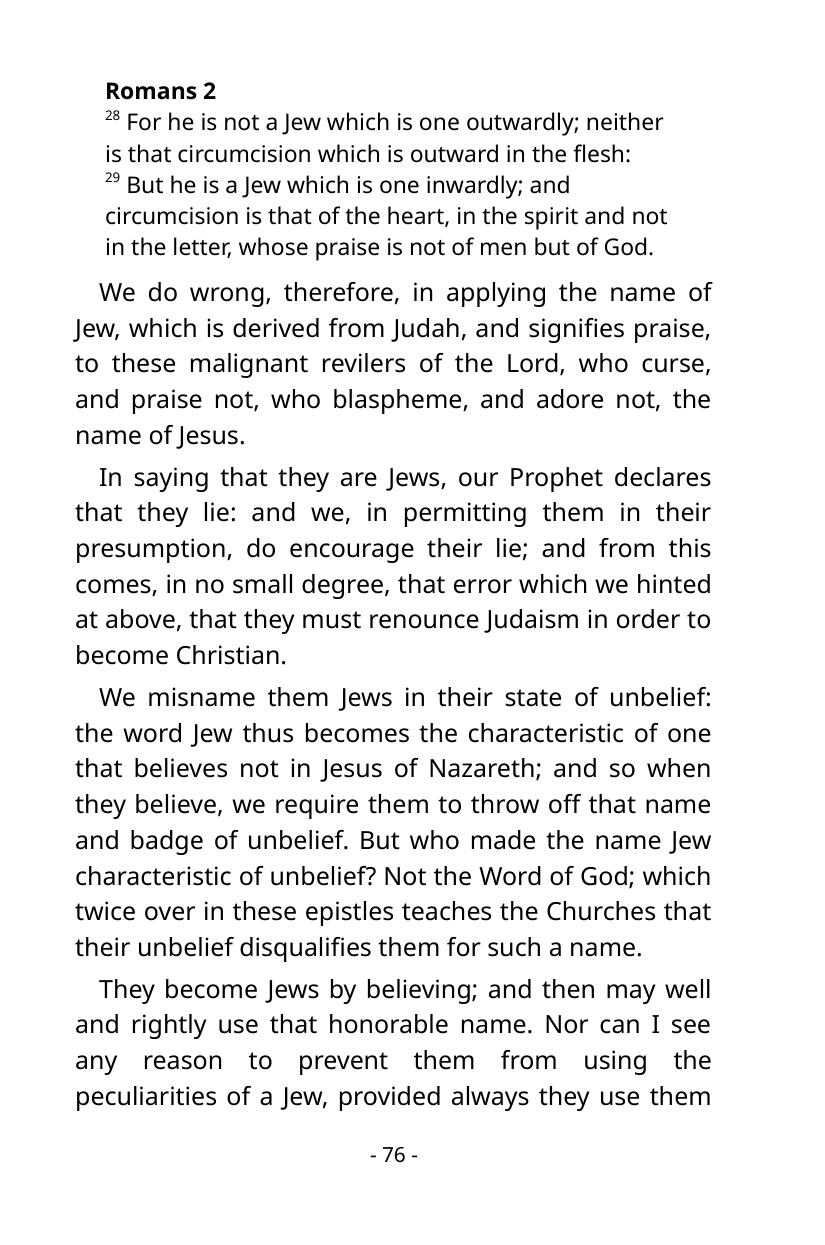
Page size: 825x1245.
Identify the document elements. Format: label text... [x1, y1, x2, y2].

text Romans 2 [105, 75, 712, 106]
text They become Jews by believing; and then may well and rightly use that honorable name. Nor can I see any reason to prevent them from using the peculiarities of a Jew, provided always they use them [75, 971, 712, 1113]
text 28 For he is not a Jew which is one outwardly; neither is that circumcision which is outward in the flesh: [105, 106, 682, 169]
text In saying that they are Jews, our Prophet declares that they lie: and we, in permitting them in their presumption, do encourage their lie; and from this comes, in no small degree, that error which we hinted at above, that they must renounce Judaism in order to become Christian. [75, 459, 712, 672]
text We do wrong, therefore, in applying the name of Jew, which is derived from Judah, and signifies praise, to these malignant revilers of the Lord, who curse, and praise not, who blaspheme, and adore not, the name of Jesus. [75, 274, 712, 451]
text 29 But he is a Jew which is one inwardly; and circumcision is that of the heart, in the spirit and not in the letter, whose praise is not of men but of God. [105, 169, 682, 262]
text We misname them Jews in their state of unbelief: the word Jew thus becomes the characteristic of one that believes not in Jesus of Nazareth; and so when they believe, we require them to throw off that name and badge of unbelief. But who made the name Jew characteristic of unbelief? Not the Word of God; which twice over in these epistles teaches the Churches that their unbelief disqualifies them for such a name. [75, 679, 712, 964]
